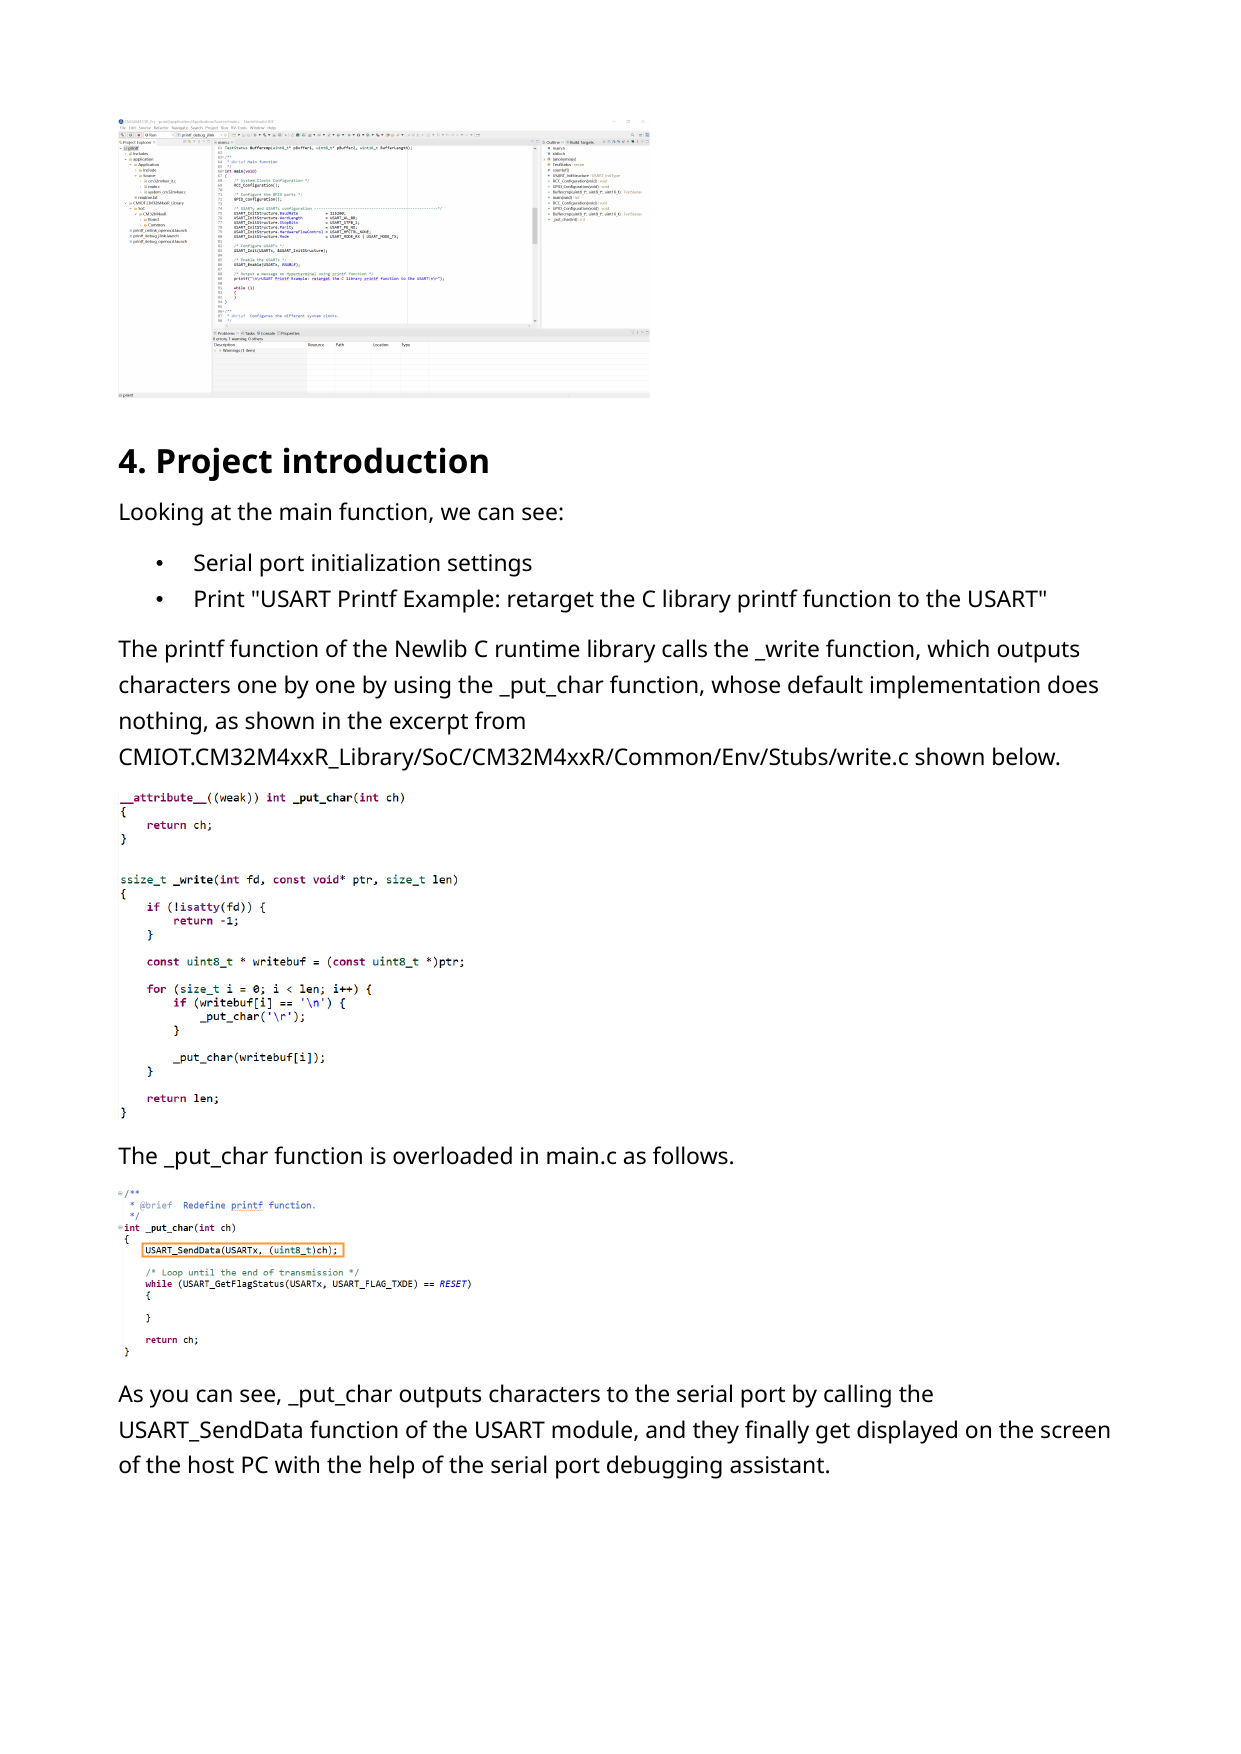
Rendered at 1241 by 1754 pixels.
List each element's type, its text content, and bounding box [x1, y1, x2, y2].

text The _put_char function is overloaded in main.c as follows. [118, 1140, 1122, 1171]
list Serial port initialization settings [156, 547, 1122, 578]
picture [118, 118, 650, 398]
list Print "USART Printf Example: retarget the C library printf function to the USART" [156, 582, 1122, 614]
picture [118, 1190, 473, 1359]
subtitle 4. Project introduction [118, 438, 1122, 483]
text The printf function of the Newlib C runtime library calls the _write function, which outputs characters one by one by using the _put_char function, whose default implementation does nothing, as shown in the excerpt from CMIOT.CM32M4xxR_Library/SoC/CM32M4xxR/Common/Env/Stubs/write.c shown below. [118, 633, 1122, 772]
text Looking at the main function, we can see: [118, 496, 1122, 527]
picture [118, 791, 473, 1121]
text As you can see, _put_char outputs characters to the serial port by calling the USART_SendData function of the USART module, and they finally get displayed on the screen of the host PC with the help of the serial port debugging assistant. [118, 1378, 1122, 1481]
